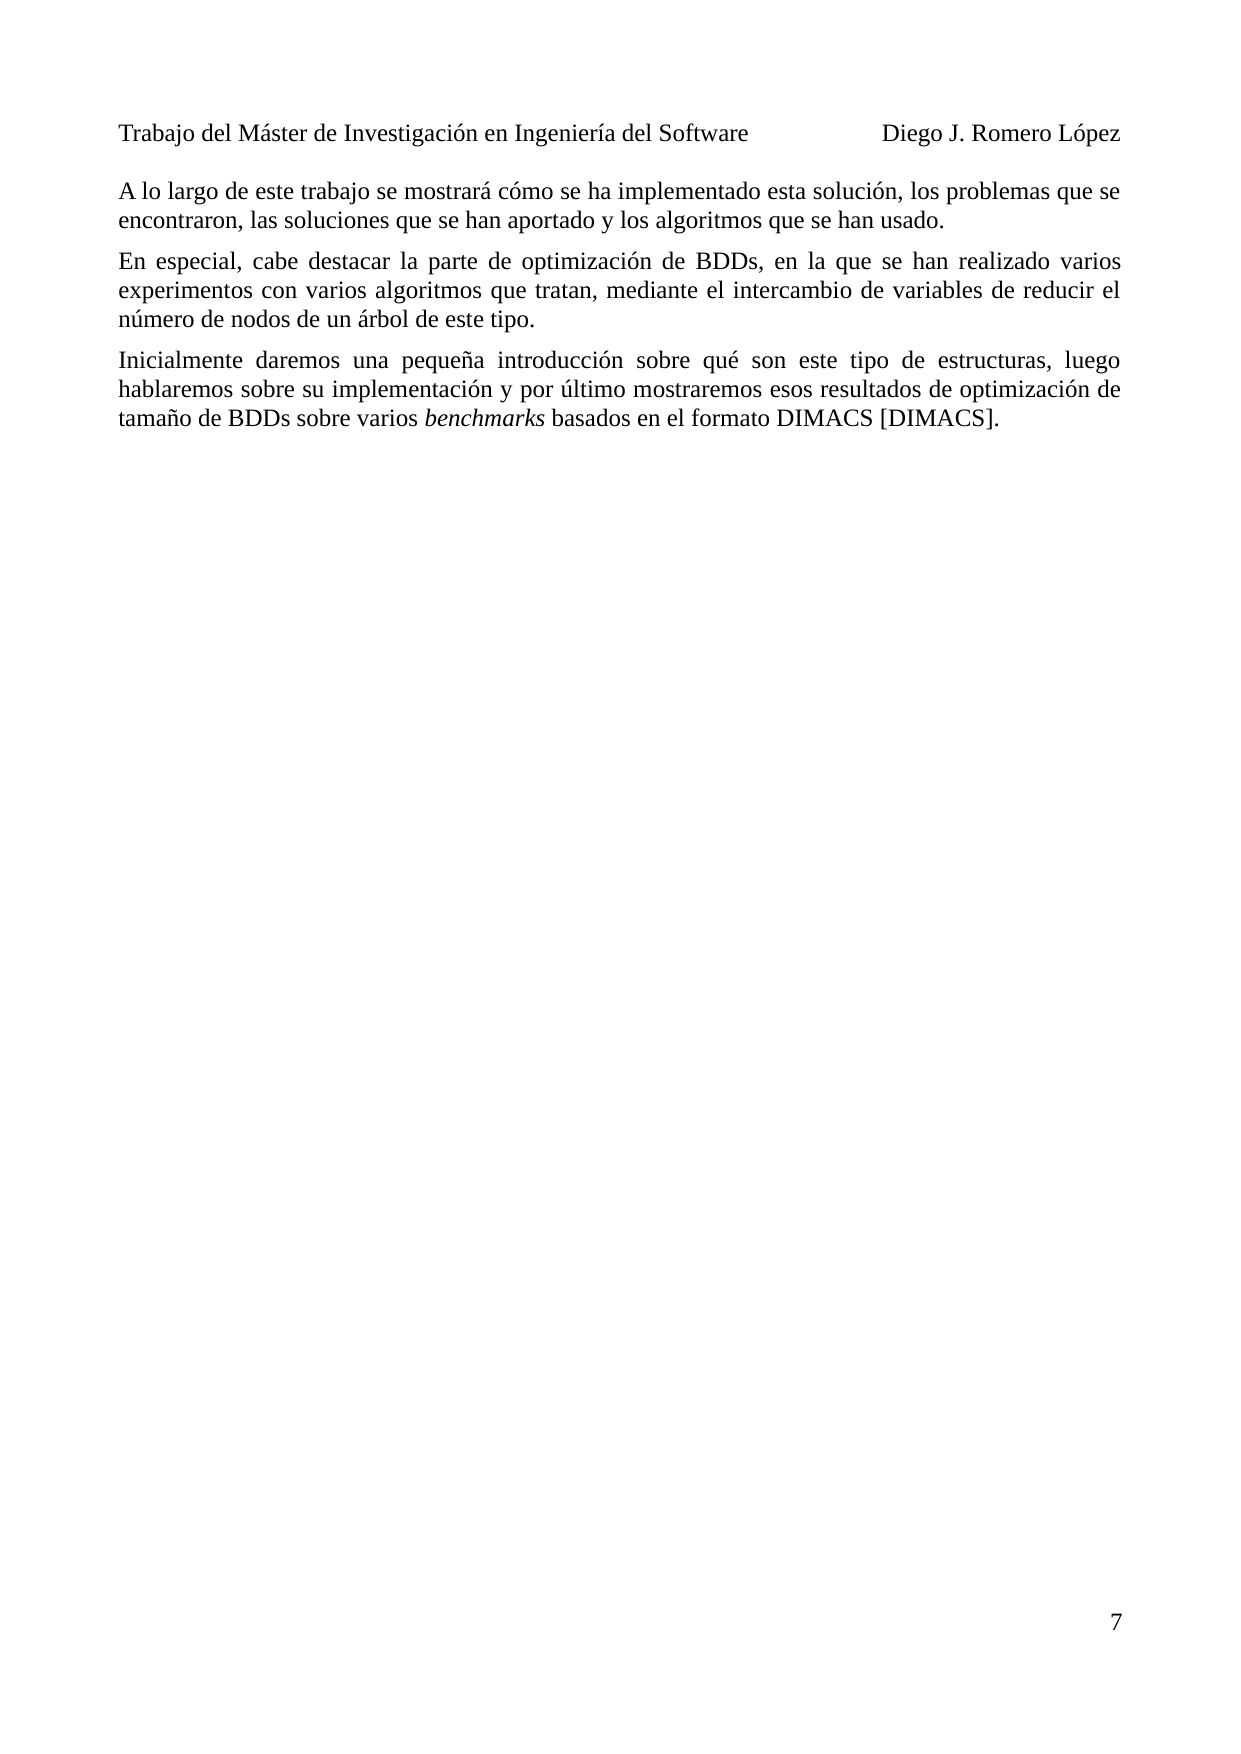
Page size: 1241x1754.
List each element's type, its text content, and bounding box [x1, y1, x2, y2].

text A lo largo de este trabajo se mostrará cómo se ha implementado esta solución, los problemas que se encontraron, las soluciones que se han aportado y los algoritmos que se han usado. [118, 176, 1122, 234]
text Inicialmente daremos una pequeña introducción sobre qué son este tipo de estructuras, luego hablaremos sobre su implementación y por último mostraremos esos resultados de optimización de tamaño de BDDs sobre varios benchmarks basados en el formato DIMACS [DIMACS]. [118, 345, 1122, 431]
text En especial, cabe destacar la parte de optimización de BDDs, en la que se han realizado varios experimentos con varios algoritmos que tratan, mediante el intercambio de variables de reducir el número de nodos de un árbol de este tipo. [118, 246, 1122, 333]
